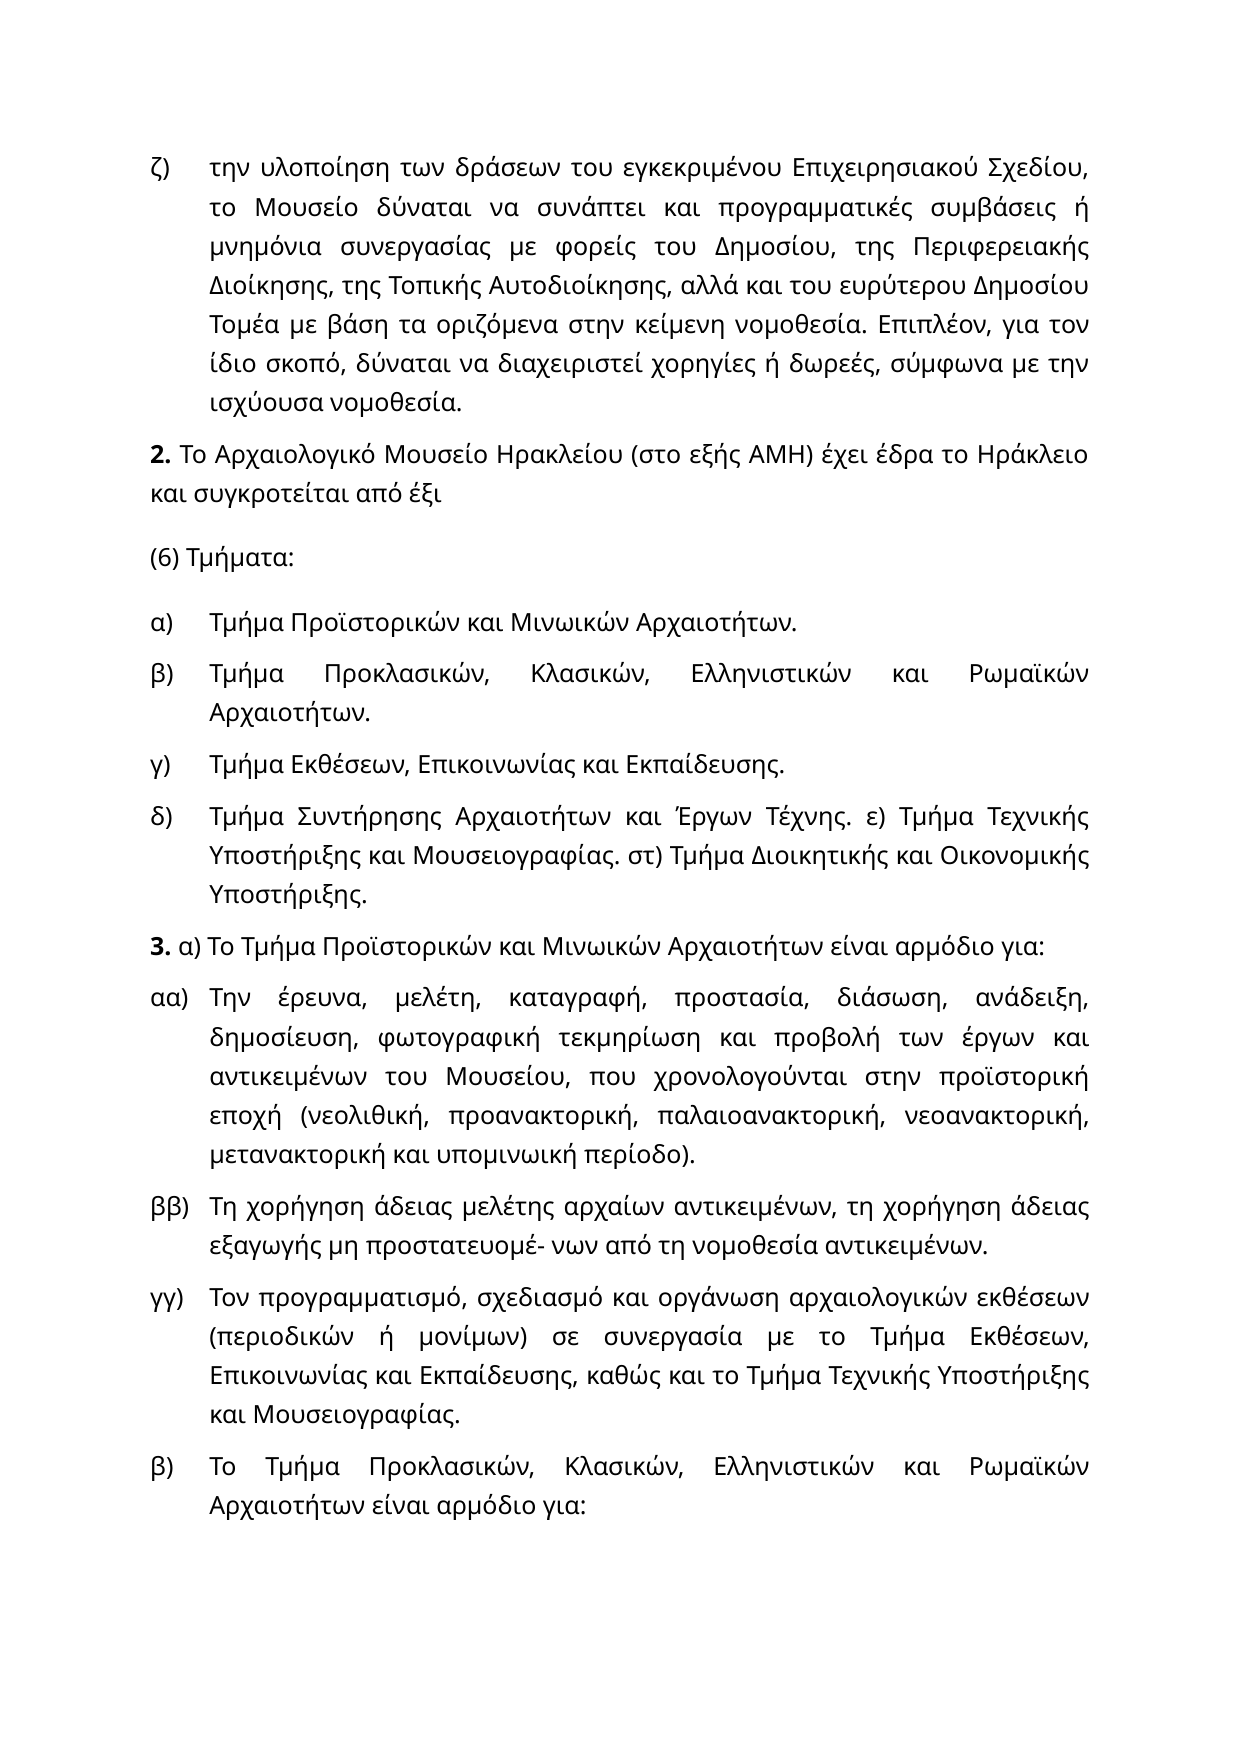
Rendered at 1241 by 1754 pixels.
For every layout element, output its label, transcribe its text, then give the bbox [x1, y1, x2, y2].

text (6) Τμήματα: [150, 540, 1090, 574]
list β) Το Τμήμα Προκλασικών, Κλασικών, Ελληνιστικών και Ρωμαϊκών Αρχαιοτήτων είναι αρμόδιο για: [150, 1448, 1090, 1522]
list β) Τμήμα Προκλασικών, Κλασικών, Ελληνιστικών και Ρωμαϊκών Αρχαιοτήτων. [150, 656, 1090, 729]
text 3. α) Το Τμήμα Προϊστορικών και Μινωικών Αρχαιοτήτων είναι αρμόδιο για: [150, 928, 1090, 962]
list γ) Τμήμα Εκθέσεων, Επικοινωνίας και Εκπαίδευσης. [150, 747, 1090, 781]
list αα) Την έρευνα, μελέτη, καταγραφή, προστασία, διάσωση, ανάδειξη, δημοσίευση, φωτογραφική τεκμηρίωση και προβολή των έργων και αντικειμένων του Μουσείου, που χρονολογούνται στην προϊστορική εποχή (νεολιθική, προανακτορική, παλαιοανακτορική, νεοανακτορική, μετανακτορική και υπομινωική περίοδο). [150, 980, 1090, 1171]
text 2. Το Αρχαιολογικό Μουσείο Ηρακλείου (στο εξής ΑΜΗ) έχει έδρα το Ηράκλειο και συγκροτείται από έξι [150, 437, 1090, 510]
list α) Τμήμα Προϊστορικών και Μινωικών Αρχαιοτήτων. [150, 604, 1090, 638]
list ζ) την υλοποίηση των δράσεων του εγκεκριμένου Επιχειρησιακού Σχεδίου, το Μουσείο δύναται να συνάπτει και προγραμματικές συμβάσεις ή μνημόνια συνεργασίας με φορείς του Δημοσίου, της Περιφερειακής Διοίκησης, της Τοπικής Αυτοδιοίκησης, αλλά και του ευρύτερου Δημοσίου Τομέα με βάση τα οριζόμενα στην κείμενη νομοθεσία. Επιπλέον, για τον ίδιο σκοπό, δύναται να διαχειριστεί χορηγίες ή δωρεές, σύμφωνα με την ισχύουσα νομοθεσία. [150, 150, 1090, 419]
list γγ) Τον προγραμματισμό, σχεδιασμό και οργάνωση αρχαιολογικών εκθέσεων (περιοδικών ή μονίμων) σε συνεργασία με το Τμήμα Εκθέσεων, Επικοινωνίας και Εκπαίδευσης, καθώς και το Τμήμα Τεχνικής Υποστήριξης και Μουσειογραφίας. [150, 1279, 1090, 1431]
list ββ) Τη χορήγηση άδειας μελέτης αρχαίων αντικειμένων, τη χορήγηση άδειας εξαγωγής μη προστατευομέ- νων από τη νομοθεσία αντικειμένων. [150, 1188, 1090, 1262]
list δ) Τμήμα Συντήρησης Αρχαιοτήτων και Έργων Τέχνης. ε) Τμήμα Τεχνικής Υποστήριξης και Μουσειογραφίας. στ) Τμήμα Διοικητικής και Οικονομικής Υποστήριξης. [150, 798, 1090, 911]
